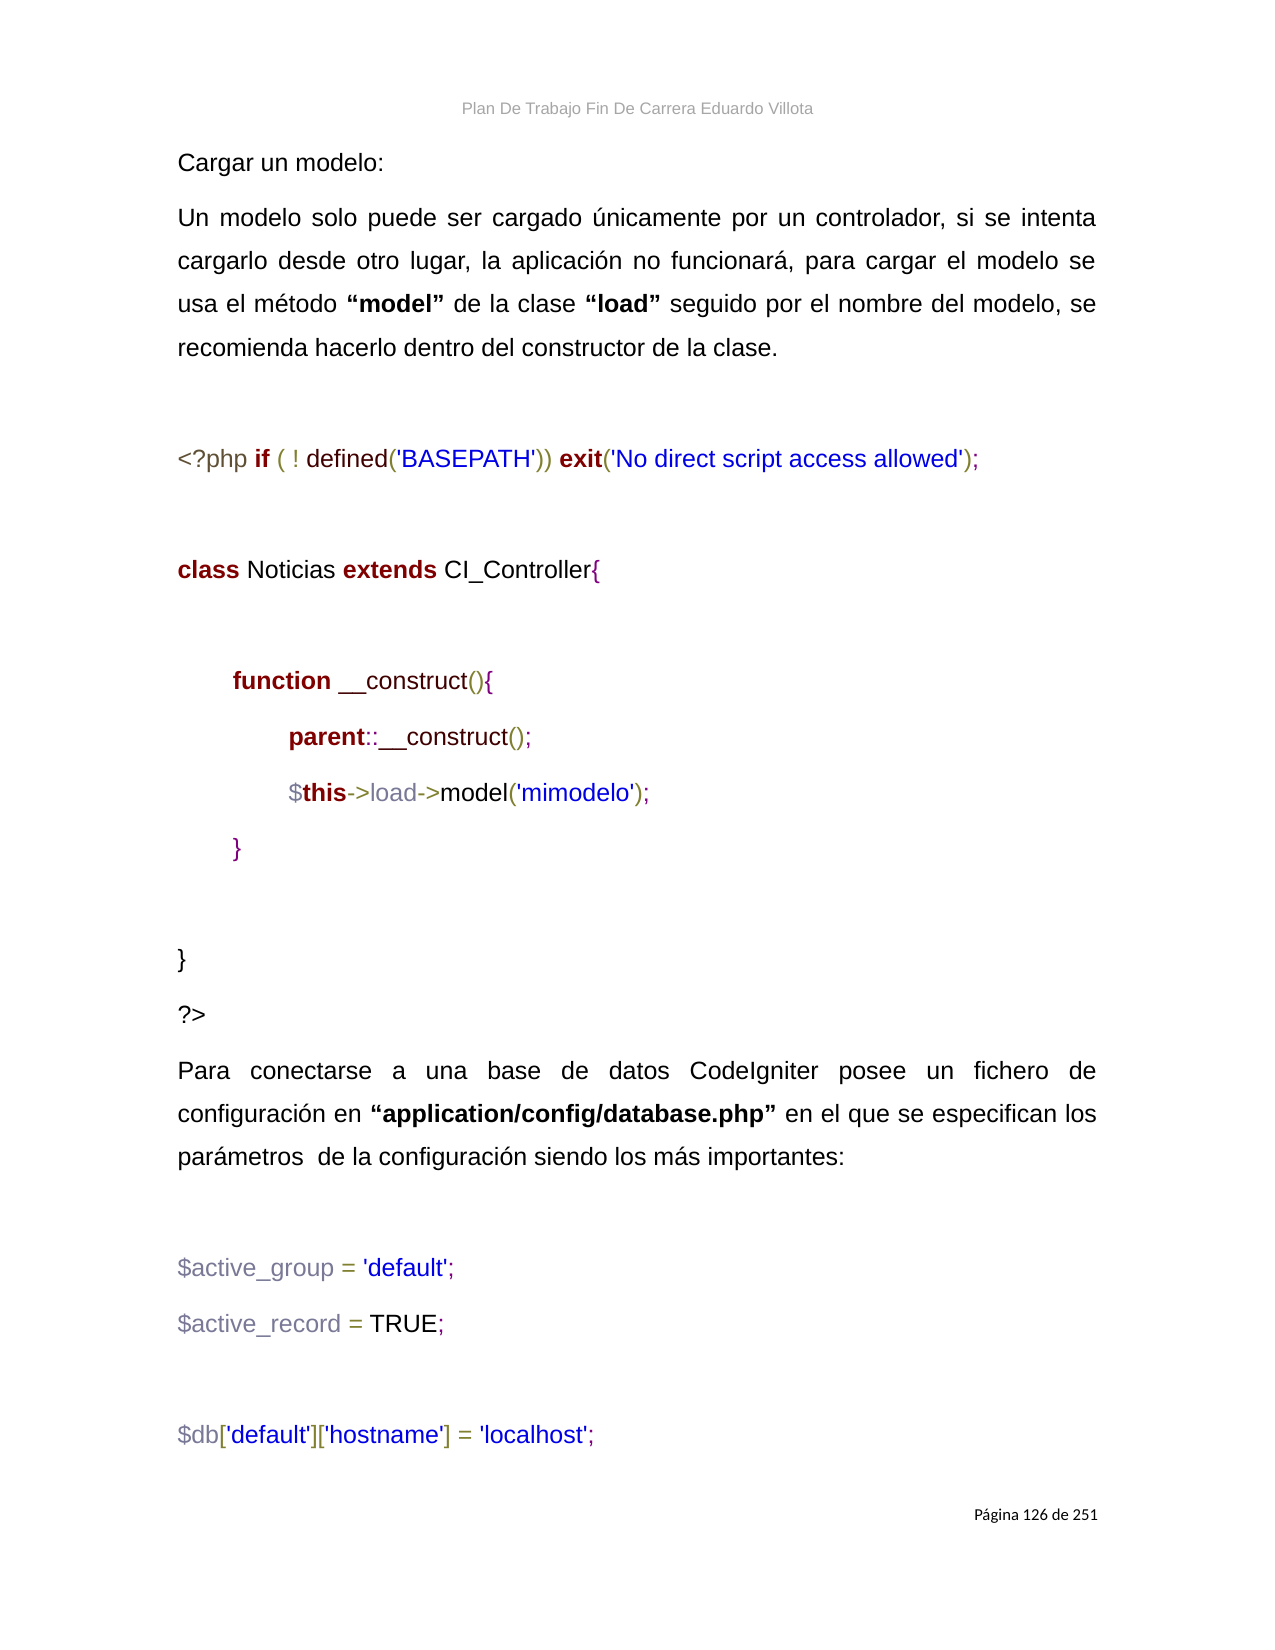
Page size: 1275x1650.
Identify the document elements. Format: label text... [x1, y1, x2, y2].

text Un modelo solo puede ser cargado únicamente por un controlador, si se intenta cargarlo desde otro lugar, la aplicación no funcionará, para cargar el modelo se usa el método “model” de la clase “load” seguido por el nombre del modelo, se recomienda hacerlo dentro del constructor de la clase. [177, 203, 1098, 361]
text <?php if ( ! defined('BASEPATH')) exit('No direct script access allowed'); [177, 444, 1098, 473]
text ?> [177, 1000, 1098, 1029]
text } [177, 944, 1098, 973]
text class Noticias extends CI_Controller{ [177, 555, 1098, 584]
text $active_group = 'default'; [177, 1253, 1098, 1282]
text parent::__construct(); [177, 722, 1098, 751]
text $db['default']['hostname'] = 'localhost'; [177, 1420, 1098, 1449]
text function __construct(){ [177, 666, 1098, 695]
text Cargar un modelo: [177, 148, 1098, 176]
text $this->load->model('mimodelo'); [177, 778, 1098, 806]
text $active_record = TRUE; [177, 1309, 1098, 1338]
text } [177, 833, 1098, 862]
text Para conectarse a una base de datos CodeIgniter posee un fichero de configuración en “application/config/database.php” en el que se especifican los parámetros de la configuración siendo los más importantes: [177, 1056, 1098, 1171]
